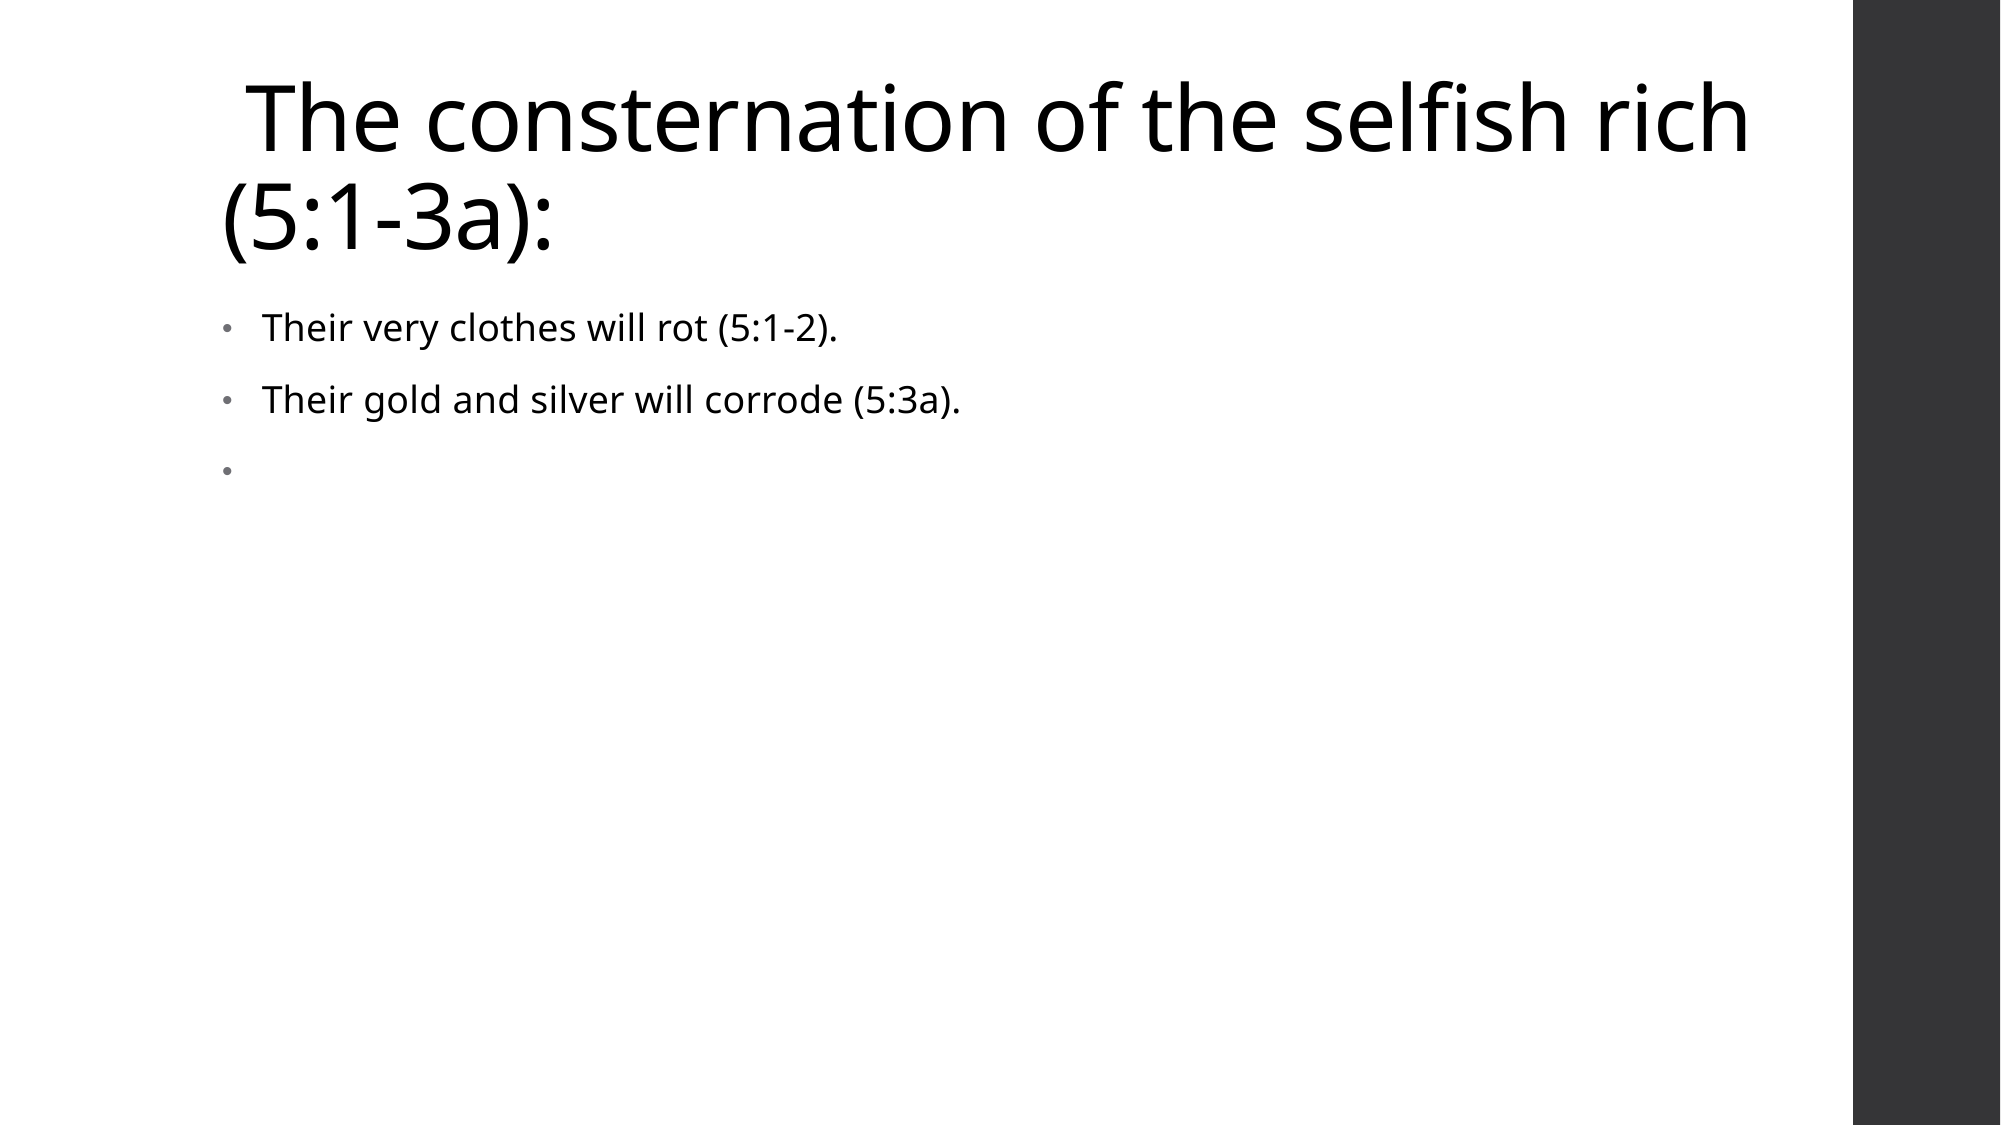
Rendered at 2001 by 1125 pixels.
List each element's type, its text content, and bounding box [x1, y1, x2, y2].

title The consternation of the selfish rich (5:1-3a): [206, 60, 1797, 278]
list Their very clothes will rot (5:1-2). Their gold and silver will corrode (5:3a). [206, 299, 1617, 1014]
